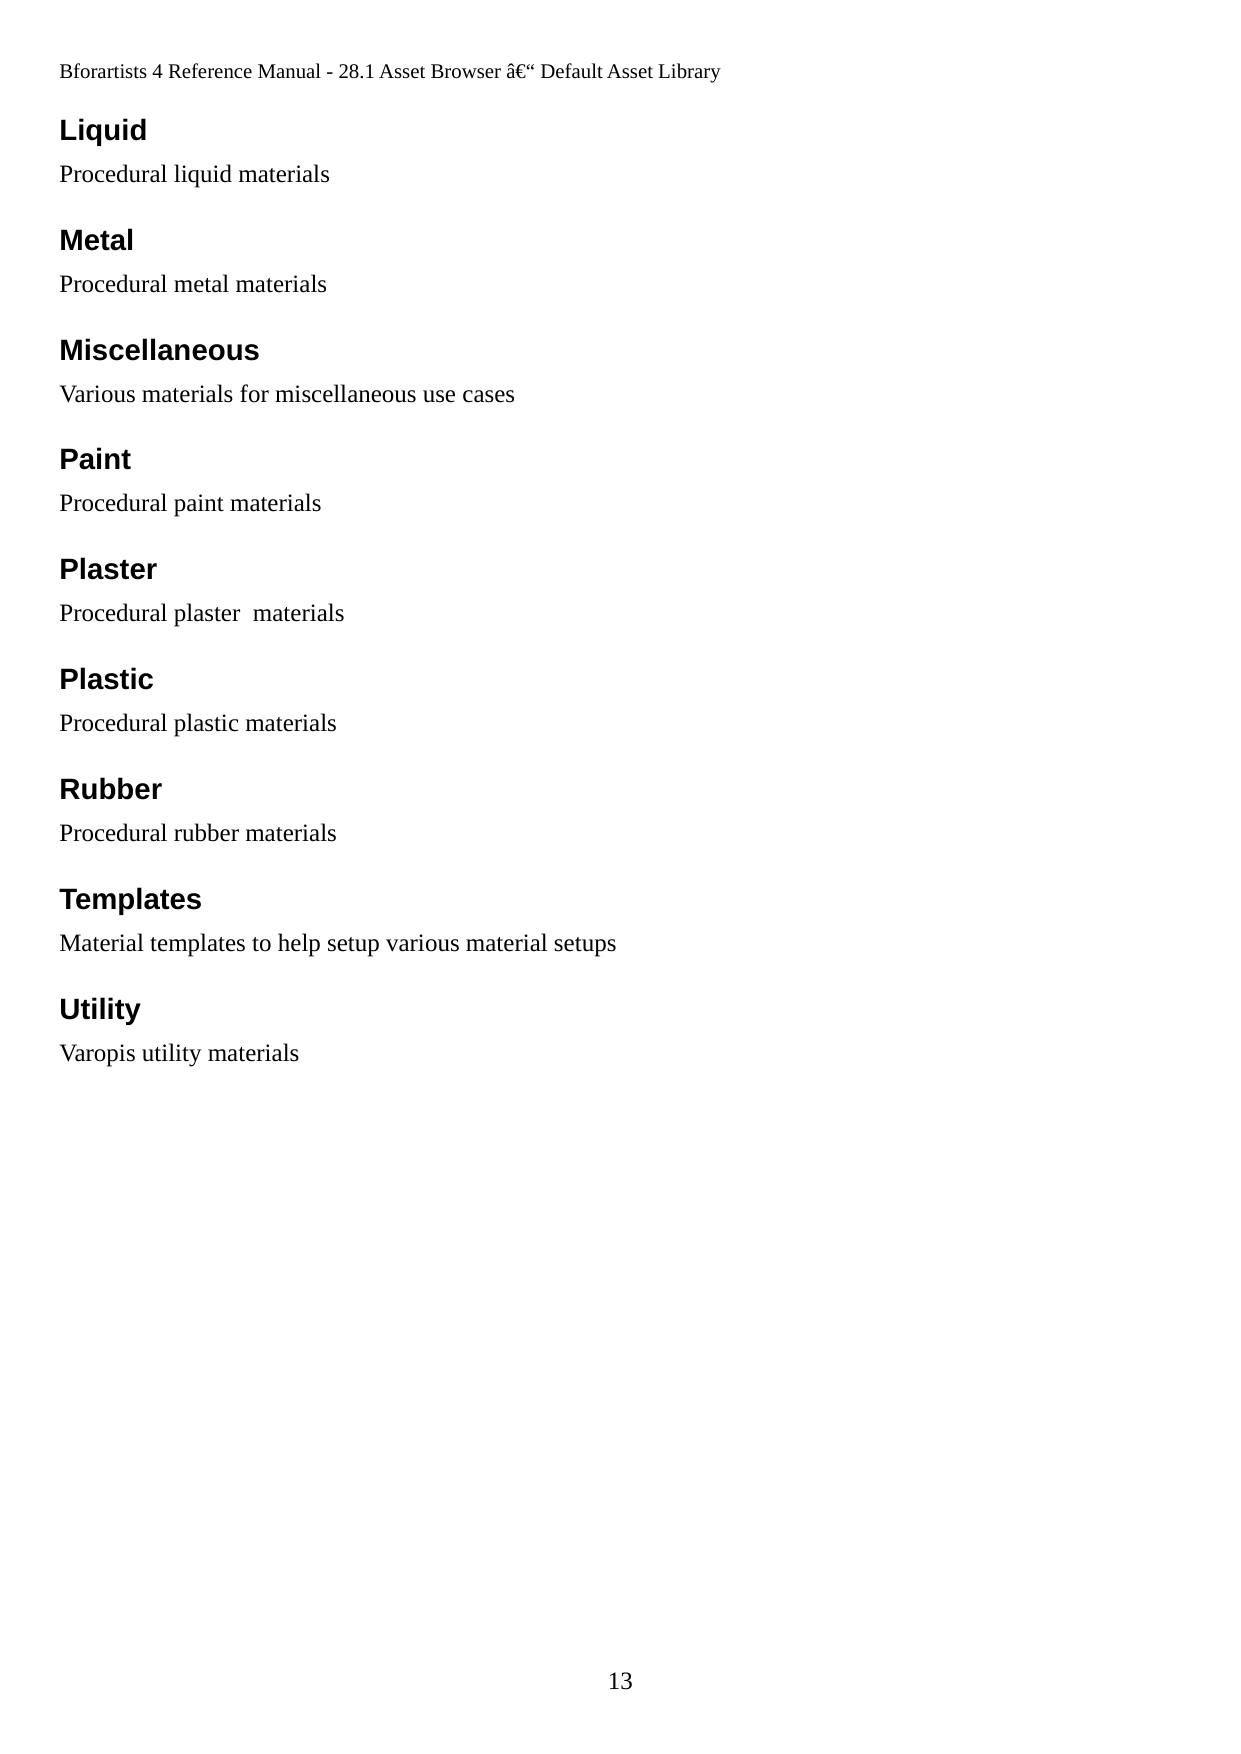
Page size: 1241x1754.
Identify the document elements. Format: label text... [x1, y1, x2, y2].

text Procedural plastic materials [59, 708, 1181, 737]
text Procedural metal materials [59, 269, 1181, 297]
text Procedural paint materials [59, 488, 1181, 517]
text Material templates to help setup various material setups [59, 928, 1181, 957]
subtitle Plaster [59, 552, 1181, 586]
text Procedural rubber materials [59, 818, 1181, 847]
text Varopis utility materials [59, 1038, 1181, 1067]
text Procedural plaster materials [59, 598, 1181, 627]
subtitle Templates [59, 882, 1181, 916]
subtitle Paint [59, 442, 1181, 476]
text Procedural liquid materials [59, 159, 1181, 188]
text Various materials for miscellaneous use cases [59, 379, 1181, 407]
subtitle Rubber [59, 772, 1181, 806]
subtitle Plastic [59, 662, 1181, 696]
subtitle Metal [59, 222, 1181, 256]
subtitle Liquid [59, 113, 1181, 146]
subtitle Miscellaneous [59, 332, 1181, 366]
subtitle Utility [59, 992, 1181, 1026]
